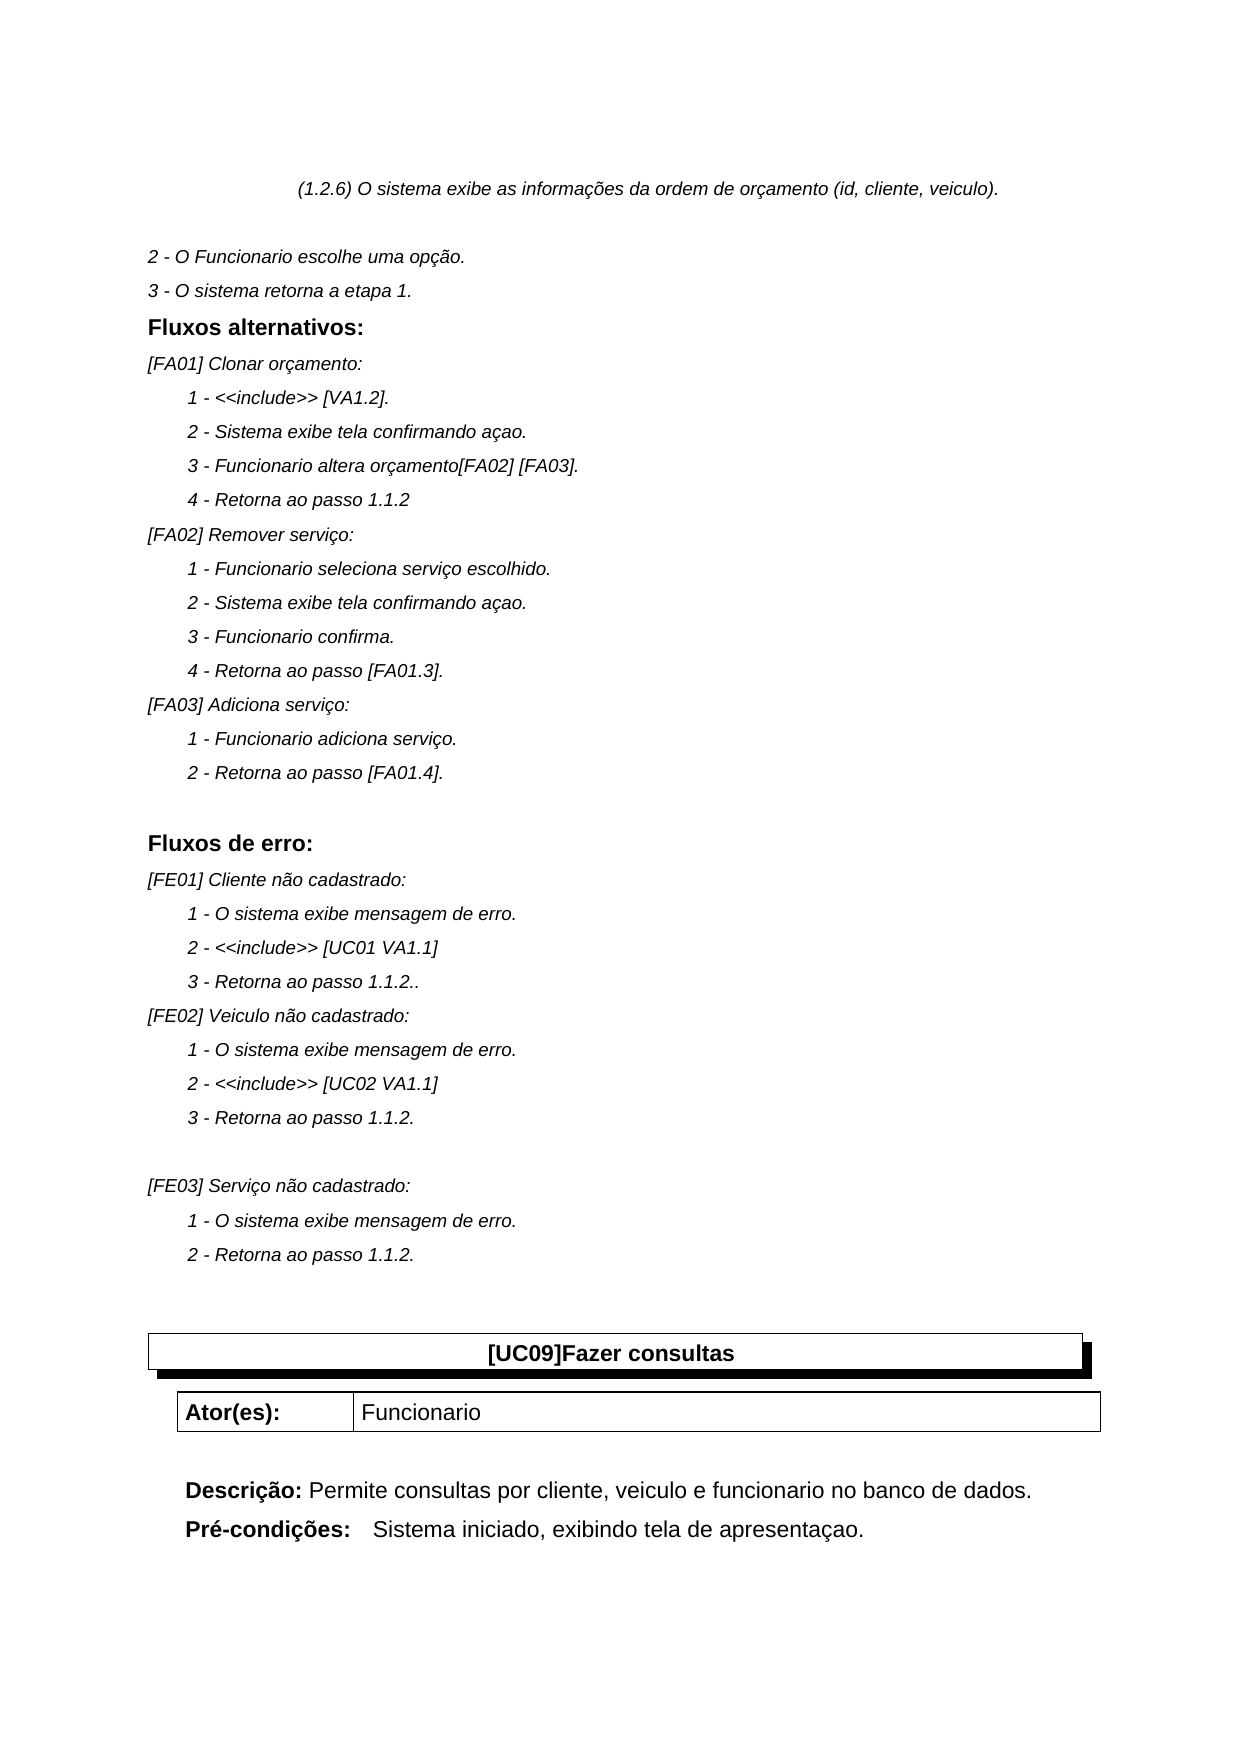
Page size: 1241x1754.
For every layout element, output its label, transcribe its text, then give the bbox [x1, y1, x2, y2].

text 2 - Retorna ao passo 1.1.2. [187, 1243, 1092, 1265]
table_header Ator(es): [178, 1393, 353, 1431]
text 2 - O Funcionario escolhe uma opção. [148, 246, 1092, 268]
text 2 - <<include>> [UC01 VA1.1] [187, 937, 1092, 958]
text [FE02] Veiculo não cadastrado: [148, 1005, 1092, 1027]
text 3 - Retorna ao passo 1.1.2.. [187, 971, 1092, 992]
text [FE01] Cliente não cadastrado: [148, 869, 1092, 890]
text Fluxos de erro: [148, 830, 1092, 856]
text 1 - O sistema exibe mensagem de erro. [187, 903, 1092, 924]
text 2 - Retorna ao passo [FA01.4]. [187, 762, 1092, 783]
text 1 - O sistema exibe mensagem de erro. [187, 1209, 1092, 1231]
text 4 - Retorna ao passo [FA01.3]. [187, 659, 1092, 681]
text 3 - Funcionario altera orçamento[FA02] [FA03]. [187, 455, 1092, 477]
text [FA02] Remover serviço: [148, 523, 1092, 545]
text 3 - Retorna ao passo 1.1.2. [187, 1107, 1092, 1129]
text Descrição: Permite consultas por cliente, veiculo e funcionario no banco de dados. [185, 1477, 1092, 1504]
text 1 - O sistema exibe mensagem de erro. [187, 1039, 1092, 1061]
text 2 - Sistema exibe tela confirmando açao. [187, 591, 1092, 613]
text 1 - <<include>> [VA1.2]. [187, 387, 1092, 409]
text 1 - Funcionario adiciona serviço. [187, 728, 1092, 749]
text Fluxos alternativos: [148, 314, 1092, 341]
text 3 - Funcionario confirma. [187, 626, 1092, 647]
text 4 - Retorna ao passo 1.1.2 [187, 489, 1092, 511]
text 2 - Sistema exibe tela confirmando açao. [187, 421, 1092, 443]
text Pré-condições: Sistema iniciado, exibindo tela de apresentaçao. [185, 1516, 1092, 1543]
text (1.2.6) O sistema exibe as informações da ordem de orçamento (id, cliente, veiculo). [148, 178, 1092, 199]
text 1 - Funcionario seleciona serviço escolhido. [187, 557, 1092, 579]
text 2 - <<include>> [UC02 VA1.1] [187, 1073, 1092, 1095]
text [FA03] Adiciona serviço: [148, 694, 1092, 715]
text [FA01] Clonar orçamento: [148, 353, 1092, 374]
text 3 - O sistema retorna a etapa 1. [148, 280, 1092, 302]
table_header Funcionario [354, 1393, 1100, 1431]
text [UC09]Fazer consultas [149, 1334, 1082, 1369]
text [FE03] Serviço não cadastrado: [148, 1175, 1092, 1197]
